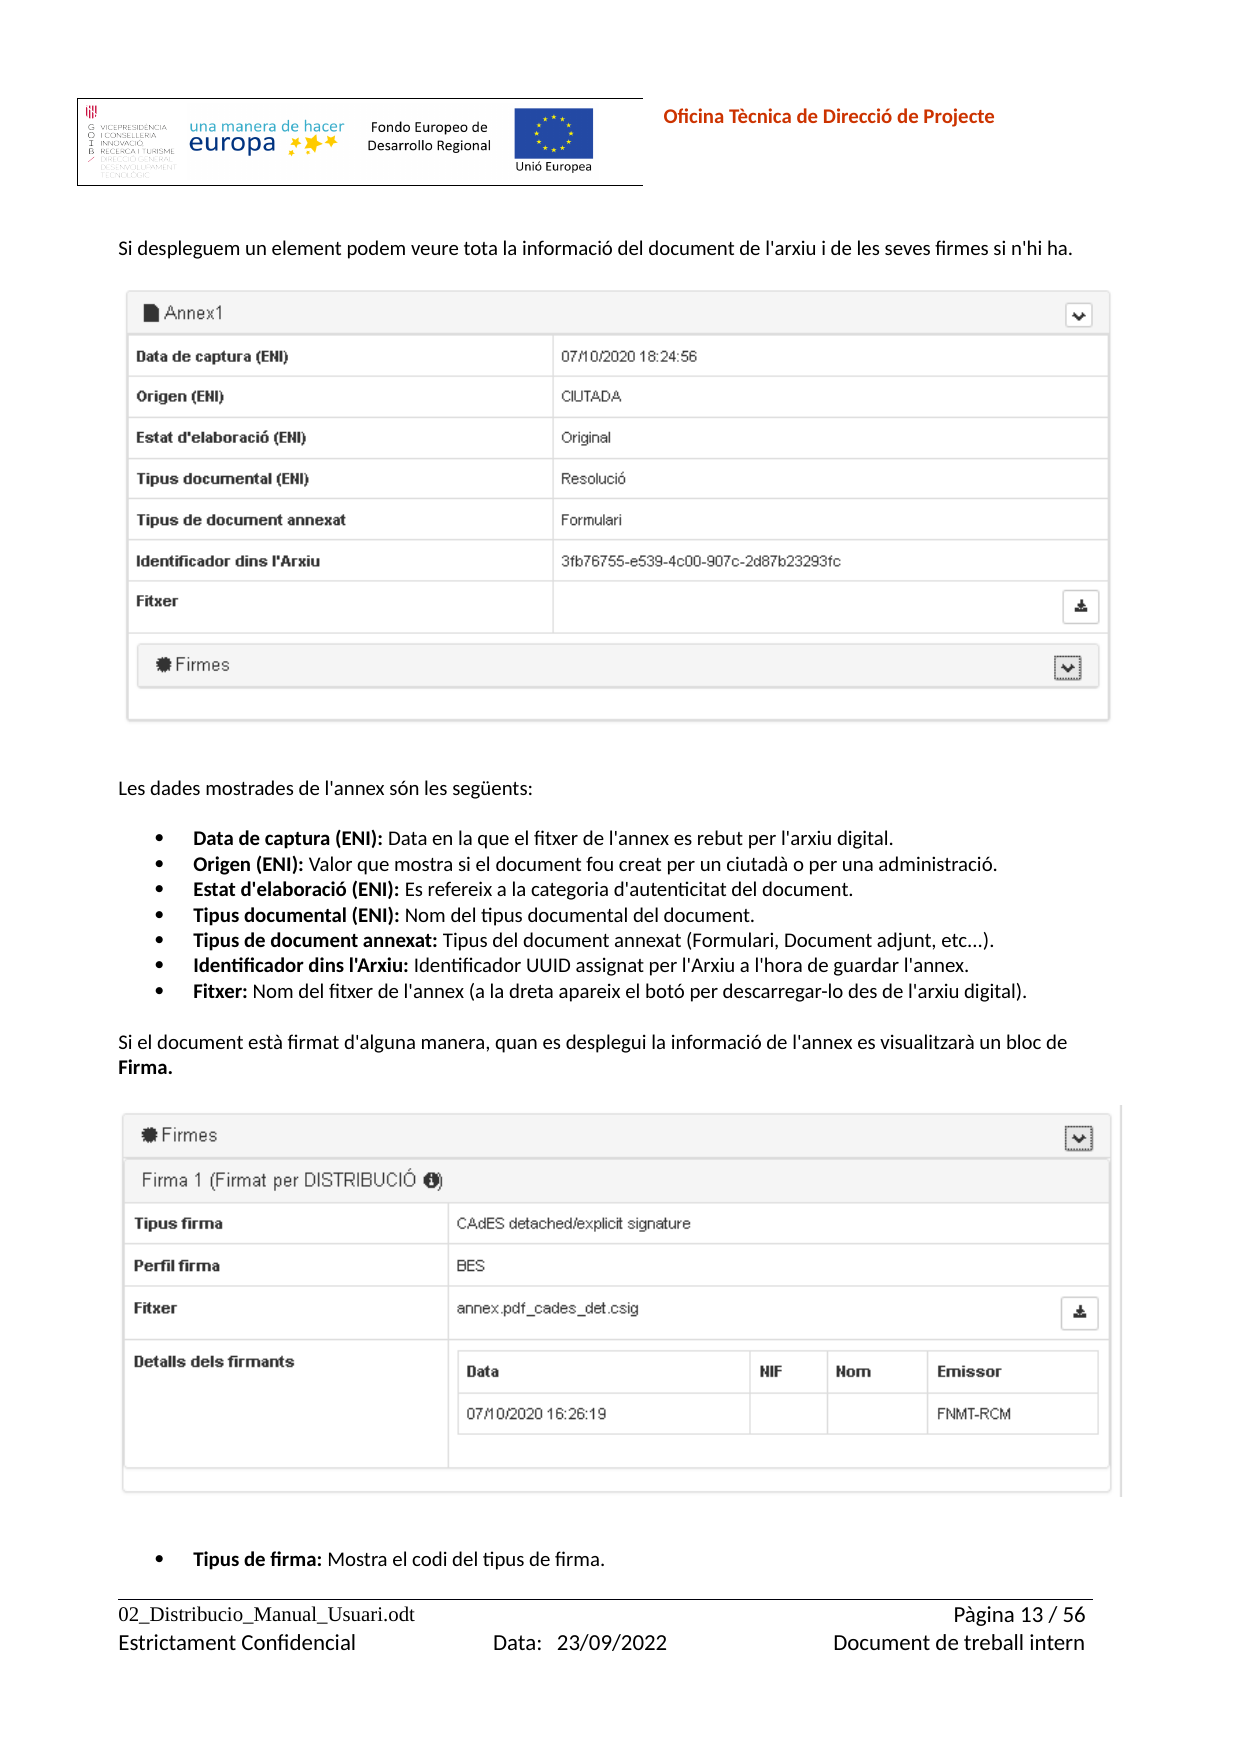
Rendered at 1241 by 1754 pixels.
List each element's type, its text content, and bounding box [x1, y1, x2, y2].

picture [187, 103, 599, 180]
picture [118, 1105, 1123, 1497]
text Les dades mostrades de l'annex són les següents: [118, 775, 1122, 800]
list Tipus de firma: Mostra el codi del tipus de firma. [156, 1546, 1122, 1571]
list Data de captura (ENI): Data en la que el fitxer de l'annex es rebut per l'arxiu digital. [156, 826, 1122, 851]
text Si el document està firmat d'alguna manera, quan es desplegui la informació de l'annex es visualitzarà un bloc de Firma. [118, 1029, 1122, 1080]
list Tipus de document annexat: Tipus del document annexat (Formulari, Document adjunt, etc...). [156, 927, 1122, 953]
list Origen (ENI): Valor que mostra si el document fou creat per un ciutadà o per una administració. [156, 851, 1122, 876]
list Estat d'elaboració (ENI): Es refereix a la categoria d'autenticitat del document. [156, 876, 1122, 902]
list Tipus documental (ENI): Nom del tipus documental del document. [156, 902, 1122, 927]
text Si despleguem un element podem veure tota la informació del document de l'arxiu i de les seves firmes si n'hi ha. [118, 235, 1122, 260]
list Fitxer: Nom del fitxer de l'annex (a la dreta apareix el botó per descarregar-lo des de l'arxiu digital). [156, 978, 1122, 1003]
picture [118, 285, 1123, 726]
picture [82, 103, 181, 180]
list Identificador dins l'Arxiu: Identificador UUID assignat per l'Arxiu a l'hora de guardar l'annex. [156, 953, 1122, 978]
